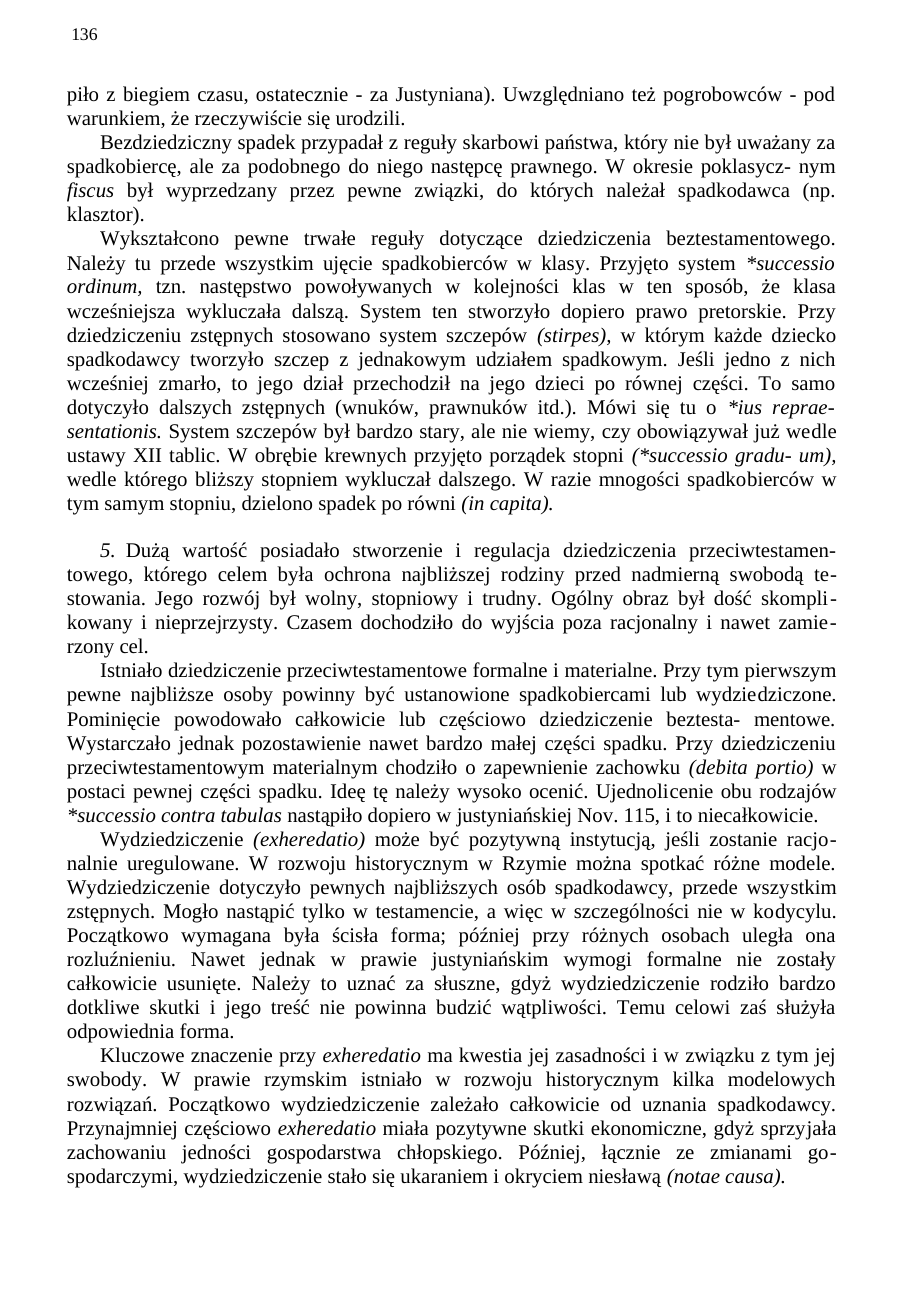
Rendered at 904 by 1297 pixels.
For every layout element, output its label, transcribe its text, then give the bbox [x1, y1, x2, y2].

list Dużą wartość posiadało stworzenie i regulacja dziedziczenia przeciwtestamen- towego, którego celem była ochrona najbliższej rodziny przed nadmierną swobodą te­stowania. Jego rozwój był wolny, stopniowy i trudny. Ogólny obraz był dość skompli­kowany i nieprzejrzysty. Czasem dochodziło do wyjścia poza racjonalny i nawet zamie­rzony cel. [67, 538, 837, 658]
text Kluczowe znaczenie przy exheredatio ma kwestia jej zasadności i w związku z tym jej swobody. W prawie rzymskim istniało w rozwoju historycznym kilka modelowych rozwiązań. Początkowo wydziedziczenie zależało całkowicie od uznania spadkodawcy. Przynajmniej częściowo exheredatio miała pozytywne skutki ekonomiczne, gdyż sprzy­jała zachowaniu jedności gospodarstwa chłopskiego. Później, łącznie ze zmianami go­spodarczymi, wydziedziczenie stało się ukaraniem i okryciem niesławą (notae causa). [67, 1043, 837, 1188]
text Wykształcono pewne trwałe reguły dotyczące dziedziczenia beztestamentowego. Należy tu przede wszystkim ujęcie spadkobierców w klasy. Przyjęto system *successio ordinum, tzn. następstwo powoływanych w kolejności klas w ten sposób, że klasa wcześniejsza wykluczała dalszą. System ten stworzyło dopiero prawo pretorskie. Przy dziedziczeniu zstępnych stosowano system szczepów (stirpes), w którym każde dziecko spadkodawcy tworzyło szczep z jednakowym udziałem spadkowym. Jeśli jedno z nich wcześniej zmarło, to jego dział przechodził na jego dzieci po równej części. To samo dotyczyło dalszych zstępnych (wnuków, prawnuków itd.). Mówi się tu o *ius reprae- sentationis. System szczepów był bardzo stary, ale nie wiemy, czy obowiązywał już we­dle ustawy XII tablic. W obrębie krewnych przyjęto porządek stopni (*successio gradu- um), wedle którego bliższy stopniem wykluczał dalszego. W razie mnogości spadko­bierców w tym samym stopniu, dzielono spadek po równi (in capita). [67, 226, 837, 515]
text Wydziedziczenie (exheredatio) może być pozytywną instytucją, jeśli zostanie racjo­nalnie uregulowane. W rozwoju historycznym w Rzymie można spotkać różne modele. Wydziedziczenie dotyczyło pewnych najbliższych osób spadkodawcy, przede wszy­stkim zstępnych. Mogło nastąpić tylko w testamencie, a więc w szczególności nie w ko­dycylu. Początkowo wymagana była ścisła forma; później przy różnych osobach uległa ona rozluźnieniu. Nawet jednak w prawie justyniańskim wymogi formalne nie zostały całkowicie usunięte. Należy to uznać za słuszne, gdyż wydziedziczenie rodziło bardzo dotkliwe skutki i jego treść nie powinna budzić wątpliwości. Temu celowi zaś służyła odpowiednia forma. [67, 827, 837, 1043]
text piło z biegiem czasu, ostatecznie - za Justyniana). Uwzględniano też pogrobowców - pod warunkiem, że rzeczywiście się urodzili. [67, 82, 837, 130]
text 136 [71, 24, 101, 44]
text Bezdziedziczny spadek przypadał z reguły skarbowi państwa, który nie był uważany za spadkobiercę, ale za podobnego do niego następcę prawnego. W okresie poklasycz- nym fiscus był wyprzedzany przez pewne związki, do których należał spadkodawca (np. klasztor). [67, 130, 837, 226]
text Istniało dziedziczenie przeciwtestamentowe formalne i materialne. Przy tym pier­wszym pewne najbliższe osoby powinny być ustanowione spadkobiercami lub wydzie­dziczone. Pominięcie powodowało całkowicie lub częściowo dziedziczenie beztesta- mentowe. Wystarczało jednak pozostawienie nawet bardzo małej części spadku. Przy dziedziczeniu przeciwtestamentowym materialnym chodziło o zapewnienie zachowku (debita portio) w postaci pewnej części spadku. Ideę tę należy wysoko ocenić. Ujednoli­cenie obu rodzajów *successio contra tabulas nastąpiło dopiero w justyniańskiej Nov. 115, i to niecałkowicie. [67, 658, 837, 827]
